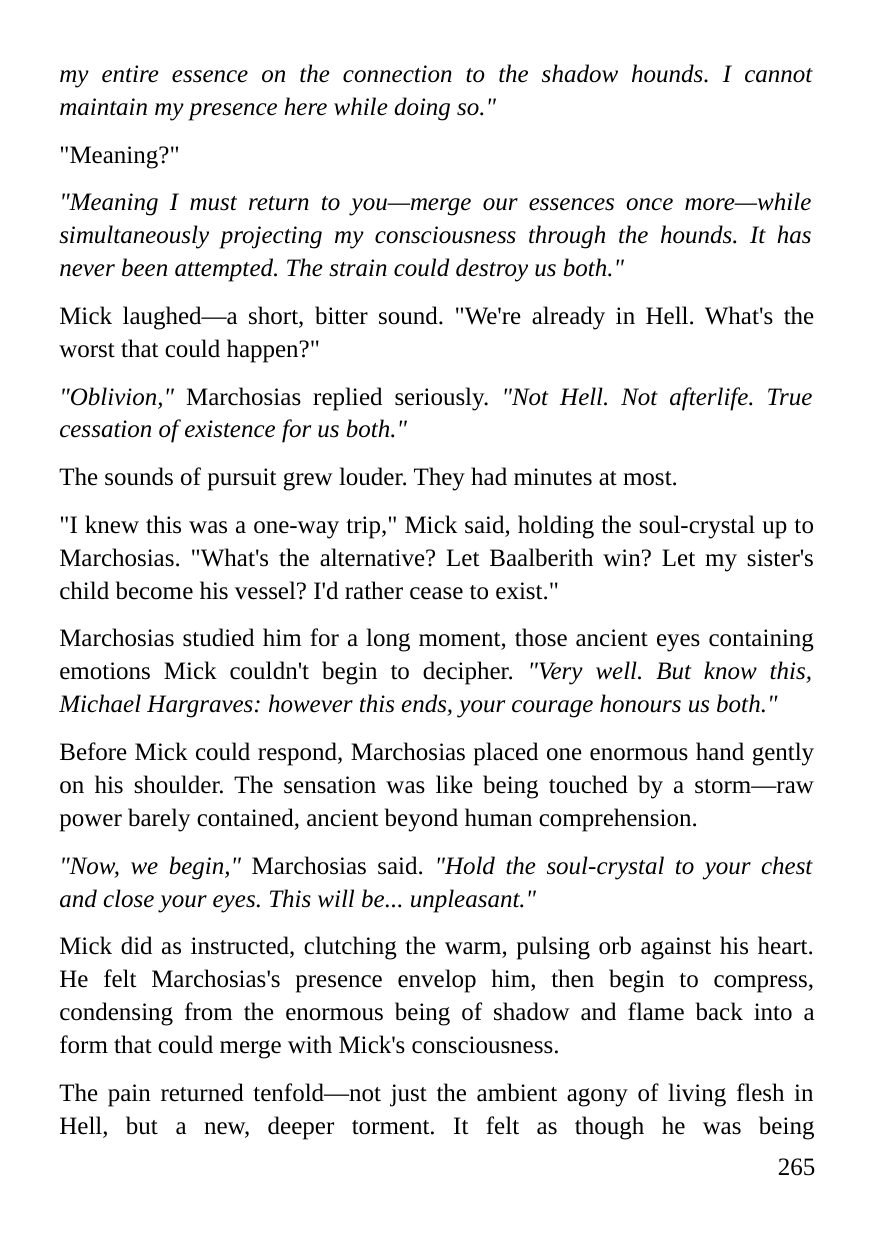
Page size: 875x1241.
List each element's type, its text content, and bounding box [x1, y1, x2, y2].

text "Meaning I must return to you—merge our essences once more—while simultaneously projecting my consciousness through the hounds. It has never been attempted. The strain could destroy us both." [59, 187, 815, 282]
text "Meaning?" [59, 140, 815, 168]
text The sounds of pursuit grew louder. They had minutes at most. [59, 462, 815, 491]
text "Oblivion," Marchosias replied seriously. "Not Hell. Not afterlife. True cessation of existence for us both." [59, 382, 815, 443]
text Mick laughed—a short, bitter sound. "We're already in Hell. What's the worst that could happen?" [59, 301, 815, 363]
text Before Mick could respond, Marchosias placed one enormous hand gently on his shoulder. The sensation was like being touched by a storm—raw power barely contained, ancient beyond human comprehension. [59, 737, 815, 832]
text "Now, we begin," Marchosias said. "Hold the soul-crystal to your chest and close your eyes. This will be... unpleasant." [59, 851, 815, 912]
text Marchosias studied him for a long moment, those ancient eyes containing emotions Mick couldn't begin to decipher. "Very well. But know this, Michael Hargraves: however this ends, your courage honours us both." [59, 623, 815, 718]
text "I knew this was a one-way trip," Mick said, holding the soul-crystal up to Marchosias. "What's the alternative? Let Baalberith win? Let my sister's child become his vessel? I'd rather cease to exist." [59, 510, 815, 604]
text my entire essence on the connection to the shadow hounds. I cannot maintain my presence here while doing so." [59, 59, 815, 121]
text The pain returned tenfold—not just the ambient agony of living flesh in Hell, but a new, deeper torment. It felt as though he was being [59, 1078, 815, 1140]
text Mick did as instructed, clutching the warm, pulsing orb against his heart. He felt Marchosias's presence envelop him, then begin to compress, condensing from the enormous being of shadow and flame back into a form that could merge with Mick's consciousness. [59, 931, 815, 1059]
